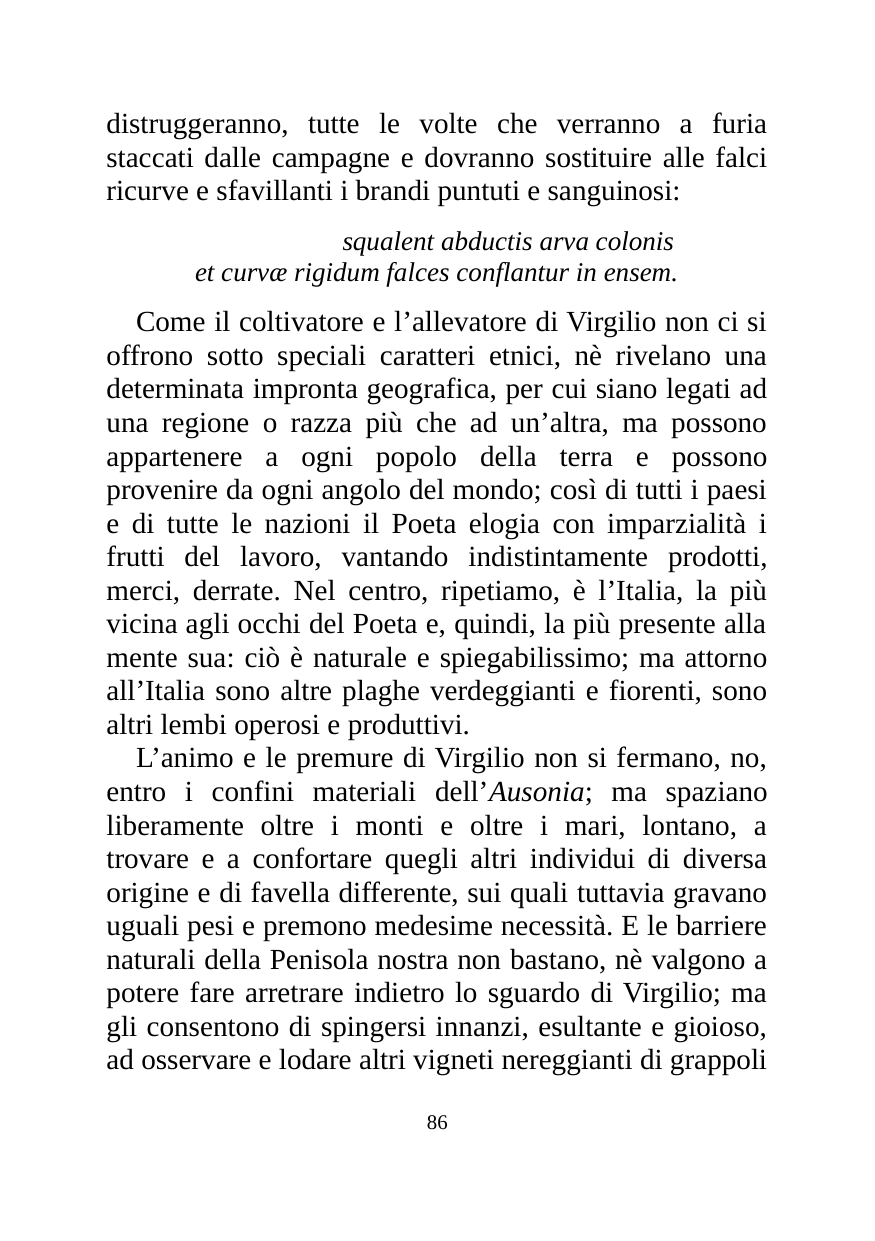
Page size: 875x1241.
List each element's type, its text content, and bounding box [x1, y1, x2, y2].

text Come il coltivatore e l’allevatore di Virgilio non ci si offrono sotto speciali caratteri etnici, nè rivelano una determinata impronta geografica, per cui siano legati ad una regione o razza più che ad un’altra, ma possono appartenere a ogni popolo della terra e possono provenire da ogni angolo del mondo; così di tutti i paesi e di tutte le nazioni il Poeta elogia con imparzialità i frutti del lavoro, vantando indistintamente prodotti, merci, derrate. Nel centro, ripetiamo, è l’Italia, la più vicina agli occhi del Poeta e, quindi, la più presente alla mente sua: ciò è naturale e spiegabilissimo; ma attorno all’Italia sono altre plaghe verdeggianti e fiorenti, sono altri lembi operosi e produttivi. [106, 304, 768, 741]
text L’animo e le premure di Virgilio non si fermano, no, entro i confini materiali dell’Ausonia; ma spaziano liberamente oltre i monti e oltre i mari, lontano, a trovare e a confortare quegli altri individui di diversa origine e di favella differente, sui quali tuttavia gravano uguali pesi e premono medesime necessità. E le barriere naturali della Penisola nostra non bastano, nè valgono a potere fare arretrare indietro lo sguardo di Virgilio; ma gli consentono di spingersi innanzi, esultante e gioioso, ad osservare e lodare altri vigneti nereggianti di grappoli [106, 741, 768, 1076]
text et curvæ rigidum falces conflantur in ensem. [165, 256, 768, 287]
text squalent abductis arva colonis [313, 224, 768, 256]
text distruggeranno, tutte le volte che verranno a furia staccati dalle campagne e dovranno sostituire alle falci ricurve e sfavillanti i brandi puntuti e sanguinosi: [106, 106, 768, 207]
